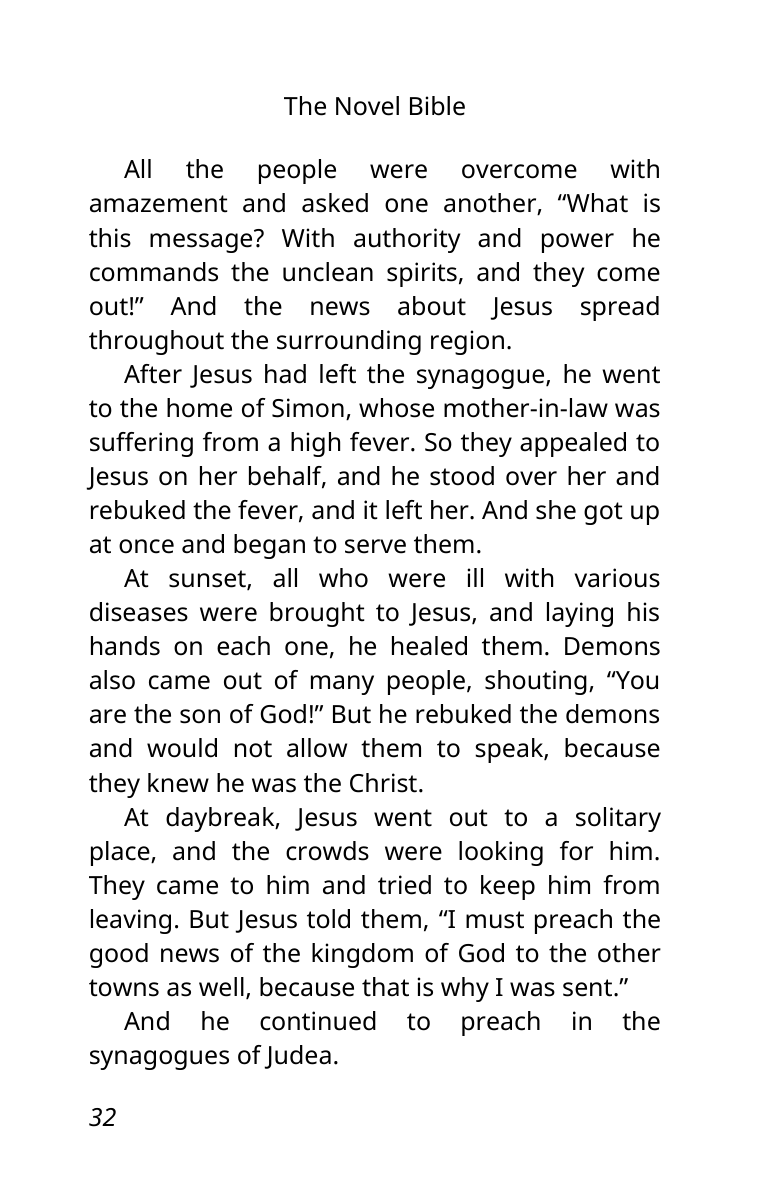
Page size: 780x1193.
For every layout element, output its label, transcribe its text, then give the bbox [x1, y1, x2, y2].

text And he continued to preach in the synagogues of Judea. [88, 1004, 661, 1072]
text After Jesus had left the synagogue, he went to the home of Simon, whose mother-in-law was suffering from a high fever. So they appealed to Jesus on her behalf, and he stood over her and rebuked the fever, and it left her. And she got up at once and began to serve them. [88, 356, 661, 561]
text At sunset, all who were ill with various diseases were brought to Jesus, and laying his hands on each one, he healed them. Demons also came out of many people, shouting, “You are the son of God!” But he rebuked the demons and would not allow them to speak, because they knew he was the Christ. [88, 561, 661, 799]
text At daybreak, Jesus went out to a solitary place, and the crowds were looking for him. They came to him and tried to keep him from leaving. But Jesus told them, “I must preach the good news of the kingdom of God to the other towns as well, because that is why I was sent.” [88, 799, 661, 1004]
text All the people were overcome with amazement and asked one another, “What is this message? With authority and power he commands the unclean spirits, and they come out!” And the news about Jesus spread throughout the surrounding region. [88, 152, 661, 356]
